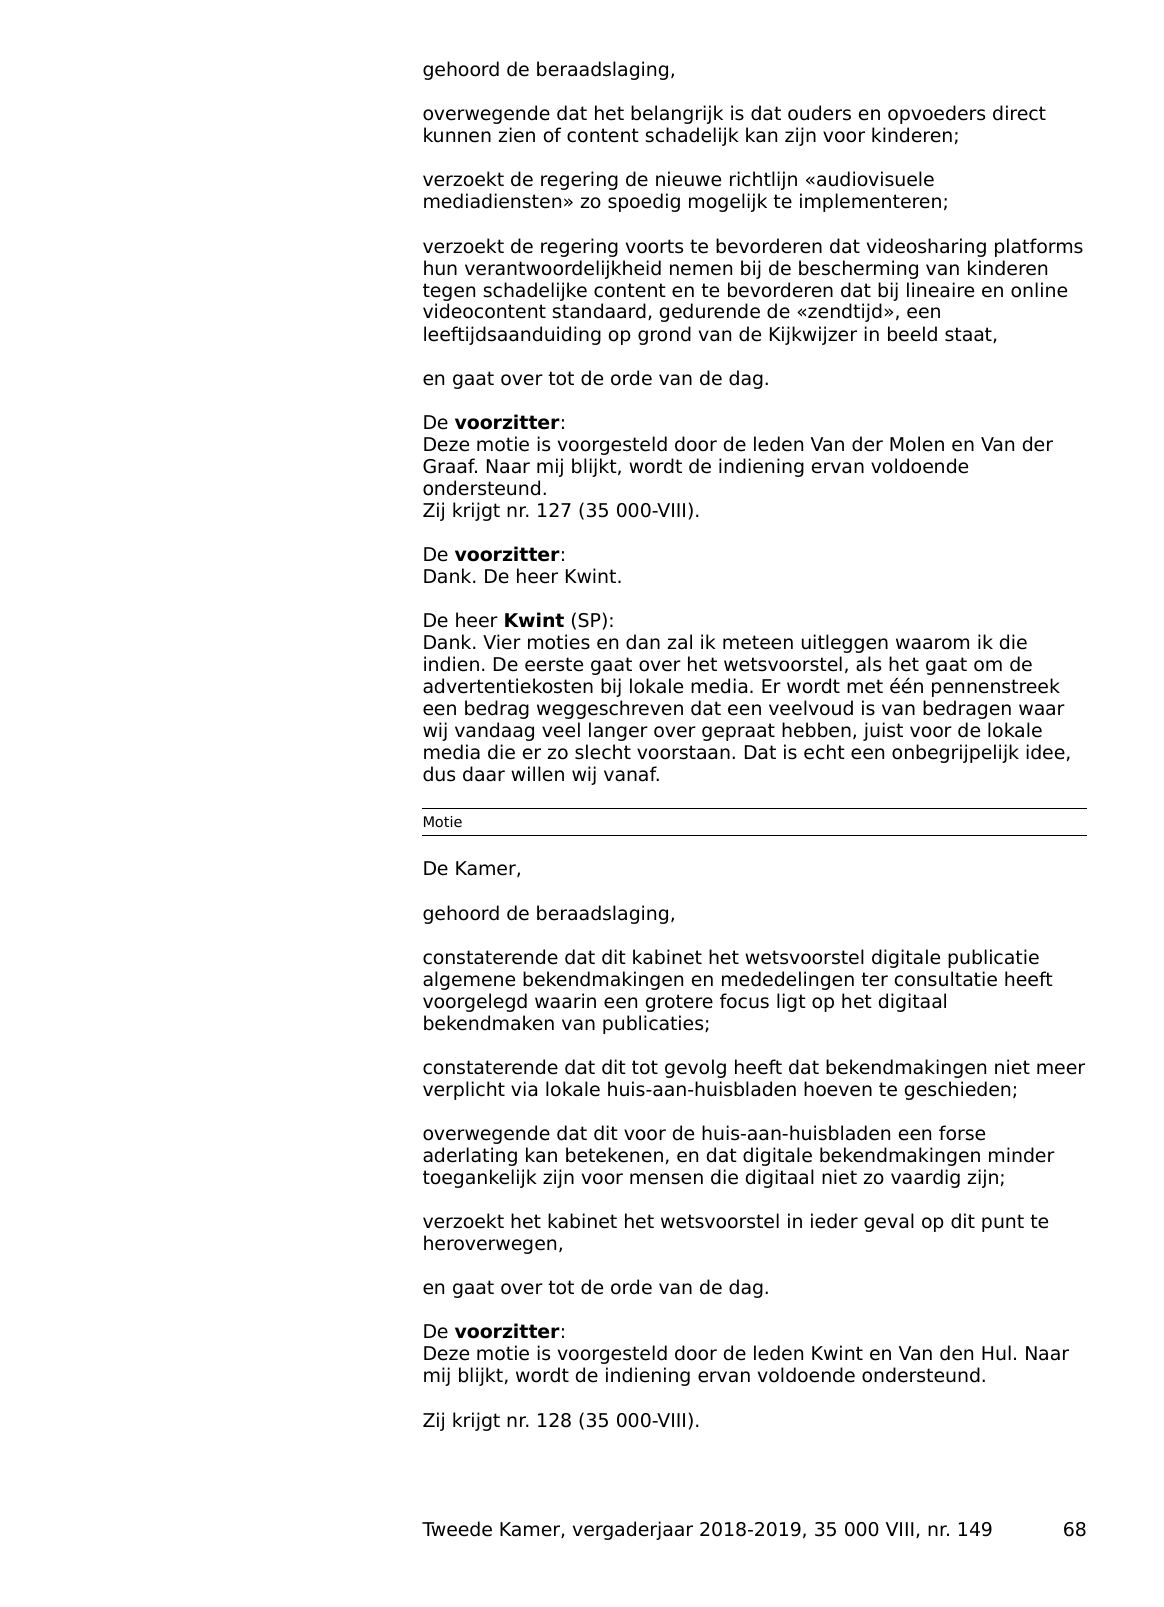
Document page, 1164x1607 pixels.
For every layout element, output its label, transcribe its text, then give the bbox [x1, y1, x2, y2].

text De heer Kwint (SP): [422, 610, 1087, 632]
text verzoekt de regering voorts te bevorderen dat videosharing platforms hun verantwoordelijkheid nemen bij de bescherming van kinderen tegen schadelijke content en te bevorderen dat bij lineaire en online videocontent standaard, gedurende de «zendtijd», een leeftijdsaanduiding op grond van de Kijkwijzer in beeld staat, [422, 236, 1087, 345]
text en gaat over tot de orde van de dag. [422, 1277, 1087, 1299]
text De voorzitter: [422, 1321, 1087, 1343]
text Deze motie is voorgesteld door de leden Van der Molen en Van der Graaf. Naar mij blijkt, wordt de indiening ervan voldoende ondersteund. [422, 434, 1087, 500]
text De voorzitter: [422, 544, 1087, 566]
text verzoekt de regering de nieuwe richtlijn «audiovisuele mediadiensten» zo spoedig mogelijk te implementeren; [422, 169, 1087, 213]
text verzoekt het kabinet het wetsvoorstel in ieder geval op dit punt te heroverwegen, [422, 1211, 1087, 1255]
text De voorzitter: [422, 412, 1087, 434]
text Deze motie is voorgesteld door de leden Kwint en Van den Hul. Naar mij blijkt, wordt de indiening ervan voldoende ondersteund. [422, 1343, 1087, 1387]
text overwegende dat dit voor de huis-aan-huisbladen een forse aderlating kan betekenen, en dat digitale bekendmakingen minder toegankelijk zijn voor mensen die digitaal niet zo vaardig zijn; [422, 1123, 1087, 1189]
text De Kamer, [422, 858, 1087, 880]
text constaterende dat dit kabinet het wetsvoorstel digitale publicatie algemene bekendmakingen en mededelingen ter consultatie heeft voorgelegd waarin een grotere focus ligt op het digitaal bekendmaken van publicaties; [422, 947, 1087, 1034]
text gehoord de beraadslaging, [422, 59, 1087, 81]
text Dank. De heer Kwint. [422, 566, 1087, 588]
text en gaat over tot de orde van de dag. [422, 368, 1087, 389]
text Zij krijgt nr. 127 (35 000-VIII). [422, 500, 1087, 522]
text Dank. Vier moties en dan zal ik meteen uitleggen waarom ik die indien. De eerste gaat over het wetsvoorstel, als het gaat om de advertentiekosten bij lokale media. Er wordt met één pennenstreek een bedrag weggeschreven dat een veelvoud is van bedragen waar wij vandaag veel langer over gepraat hebben, juist voor de lokale media die er zo slecht voorstaan. Dat is echt een onbegrijpelijk idee, dus daar willen wij vanaf. [422, 632, 1087, 786]
text gehoord de beraadslaging, [422, 902, 1087, 924]
text constaterende dat dit tot gevolg heeft dat bekendmakingen niet meer verplicht via lokale huis-aan-huisbladen hoeven te geschieden; [422, 1057, 1087, 1101]
text overwegende dat het belangrijk is dat ouders en opvoeders direct kunnen zien of content schadelijk kan zijn voor kinderen; [422, 103, 1087, 147]
text Zij krijgt nr. 128 (35 000-VIII). [422, 1409, 1087, 1431]
table_header Motie [422, 809, 1087, 835]
